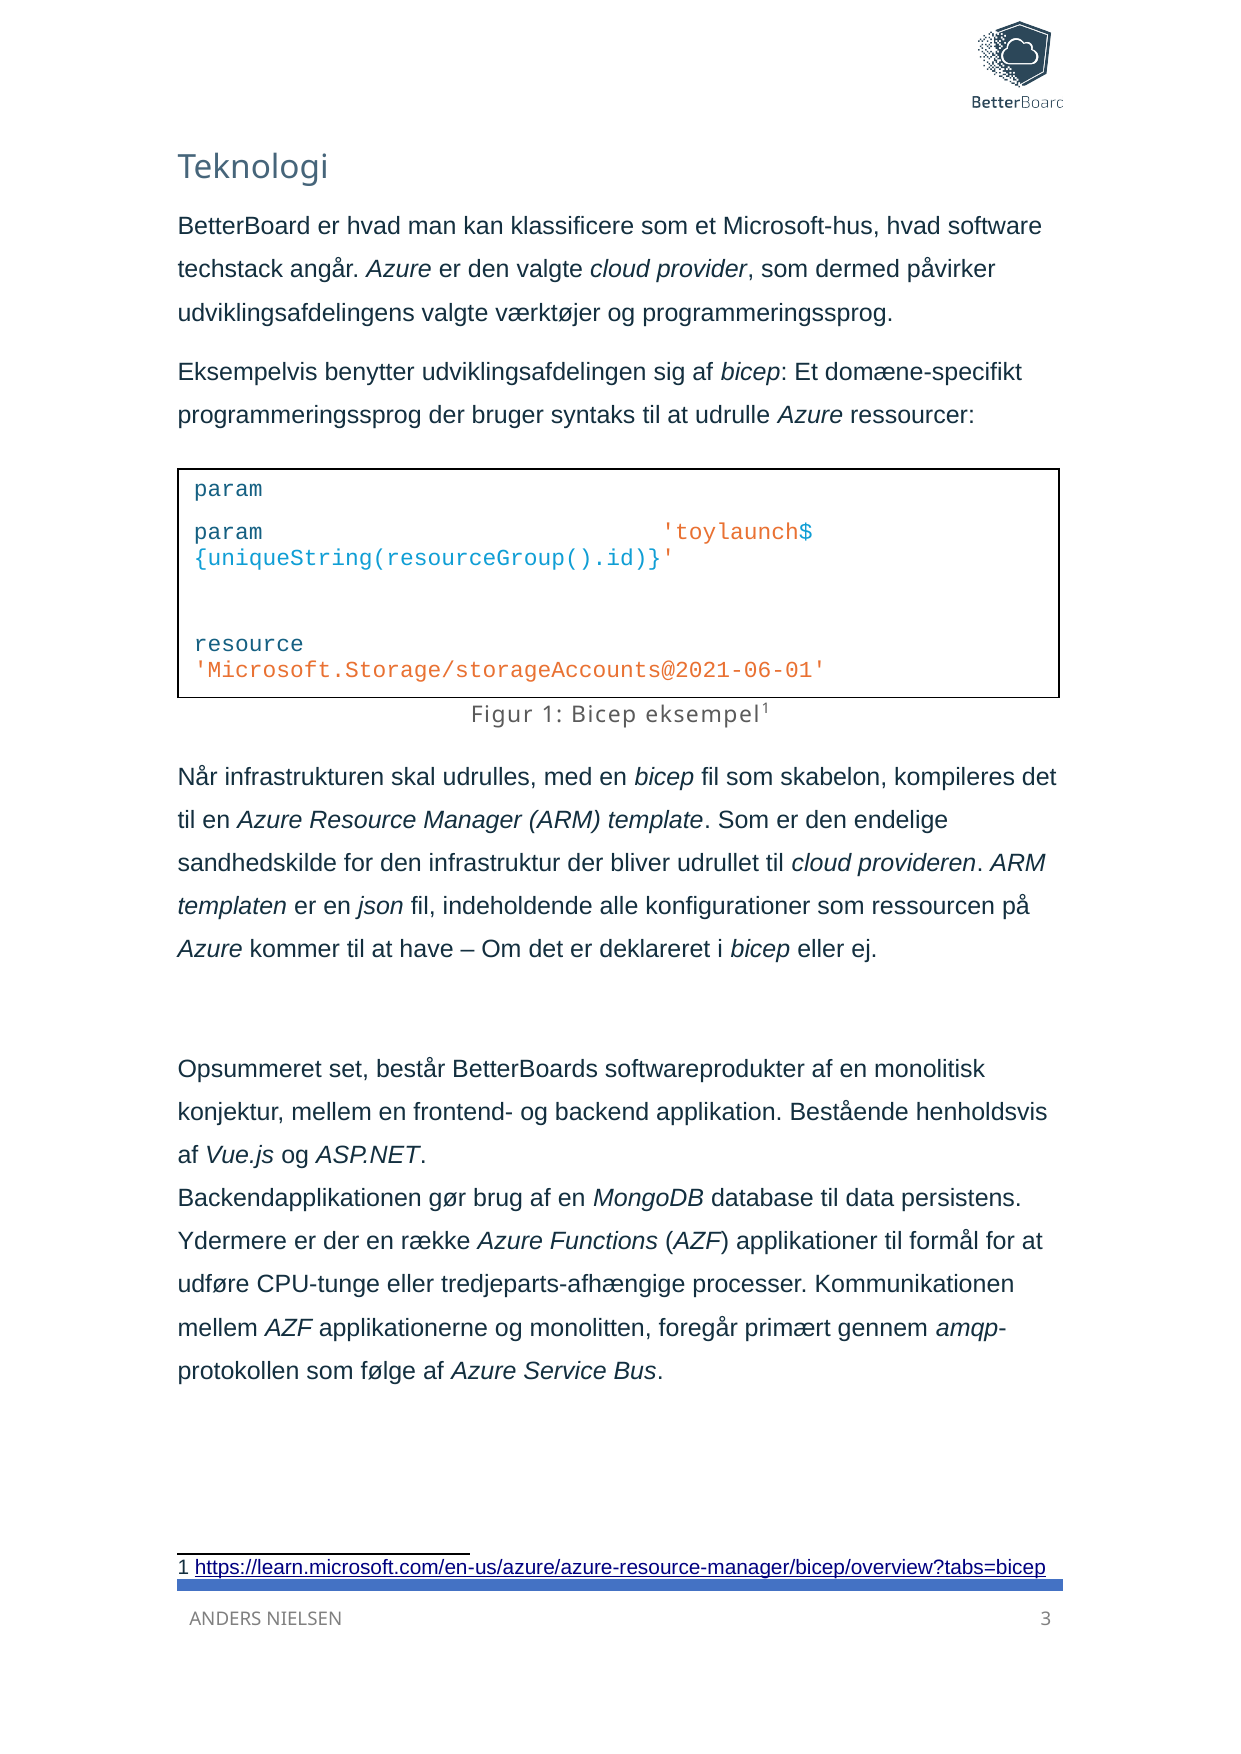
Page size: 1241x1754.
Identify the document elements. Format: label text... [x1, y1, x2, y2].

text [179, 470, 1058, 697]
text Når infrastrukturen skal udrulles, med en bicep fil som skabelon, kompileres det til en Azure Resource Manager (ARM) template. Som er den endelige sandhedskilde for den infrastruktur der bliver udrullet til cloud provideren. ARM templaten er en json fil, indeholdende alle konfigurationer som ressourcen på Azure kommer til at have – Om det er deklareret i bicep eller ej. [177, 762, 1063, 963]
text param storageAccountName string = 'toylaunch${uniqueString(resourceGroup().id)}' [194, 520, 1043, 572]
subtitle Teknologi [177, 143, 1063, 188]
subtitle Figur 1: Bicep eksempel [177, 460, 1063, 729]
text resource storageAccount 'Microsoft.Storage/storageAccounts@2021-06-01' = { [194, 632, 1043, 685]
text https://learn.microsoft.com/en-us/azure/azure-resource-manager/bicep/overview?tabs=bicep [177, 1554, 1063, 1578]
text param location string = resourceGroup().location [194, 477, 1043, 503]
text Eksempelvis benytter udviklingsafdelingen sig af bicep: Et domæne-specifikt programmeringssprog der bruger syntaks til at udrulle Azure ressourcer: [177, 357, 1063, 429]
text BetterBoard er hvad man kan klassificere som et Microsoft-hus, hvad software techstack angår. Azure er den valgte cloud provider, som dermed påvirker udviklingsafdelingens valgte værktøjer og programmeringssprog. [177, 211, 1063, 326]
text Opsummeret set, består BetterBoards softwareprodukter af en monolitisk konjektur, mellem en frontend- og backend applikation. Bestående henholdsvis af Vue.js og ASP.NET. Backendapplikationen gør brug af en MongoDB database til data persistens. Ydermere er der en række Azure Functions (AZF) applikationer til formål for at udføre CPU-tunge eller tredjeparts-afhængige processer. Kommunikationen mellem AZF applikationerne og monolitten, foregår primært gennem amqp-protokollen som følge af Azure Service Bus. [177, 1054, 1063, 1384]
